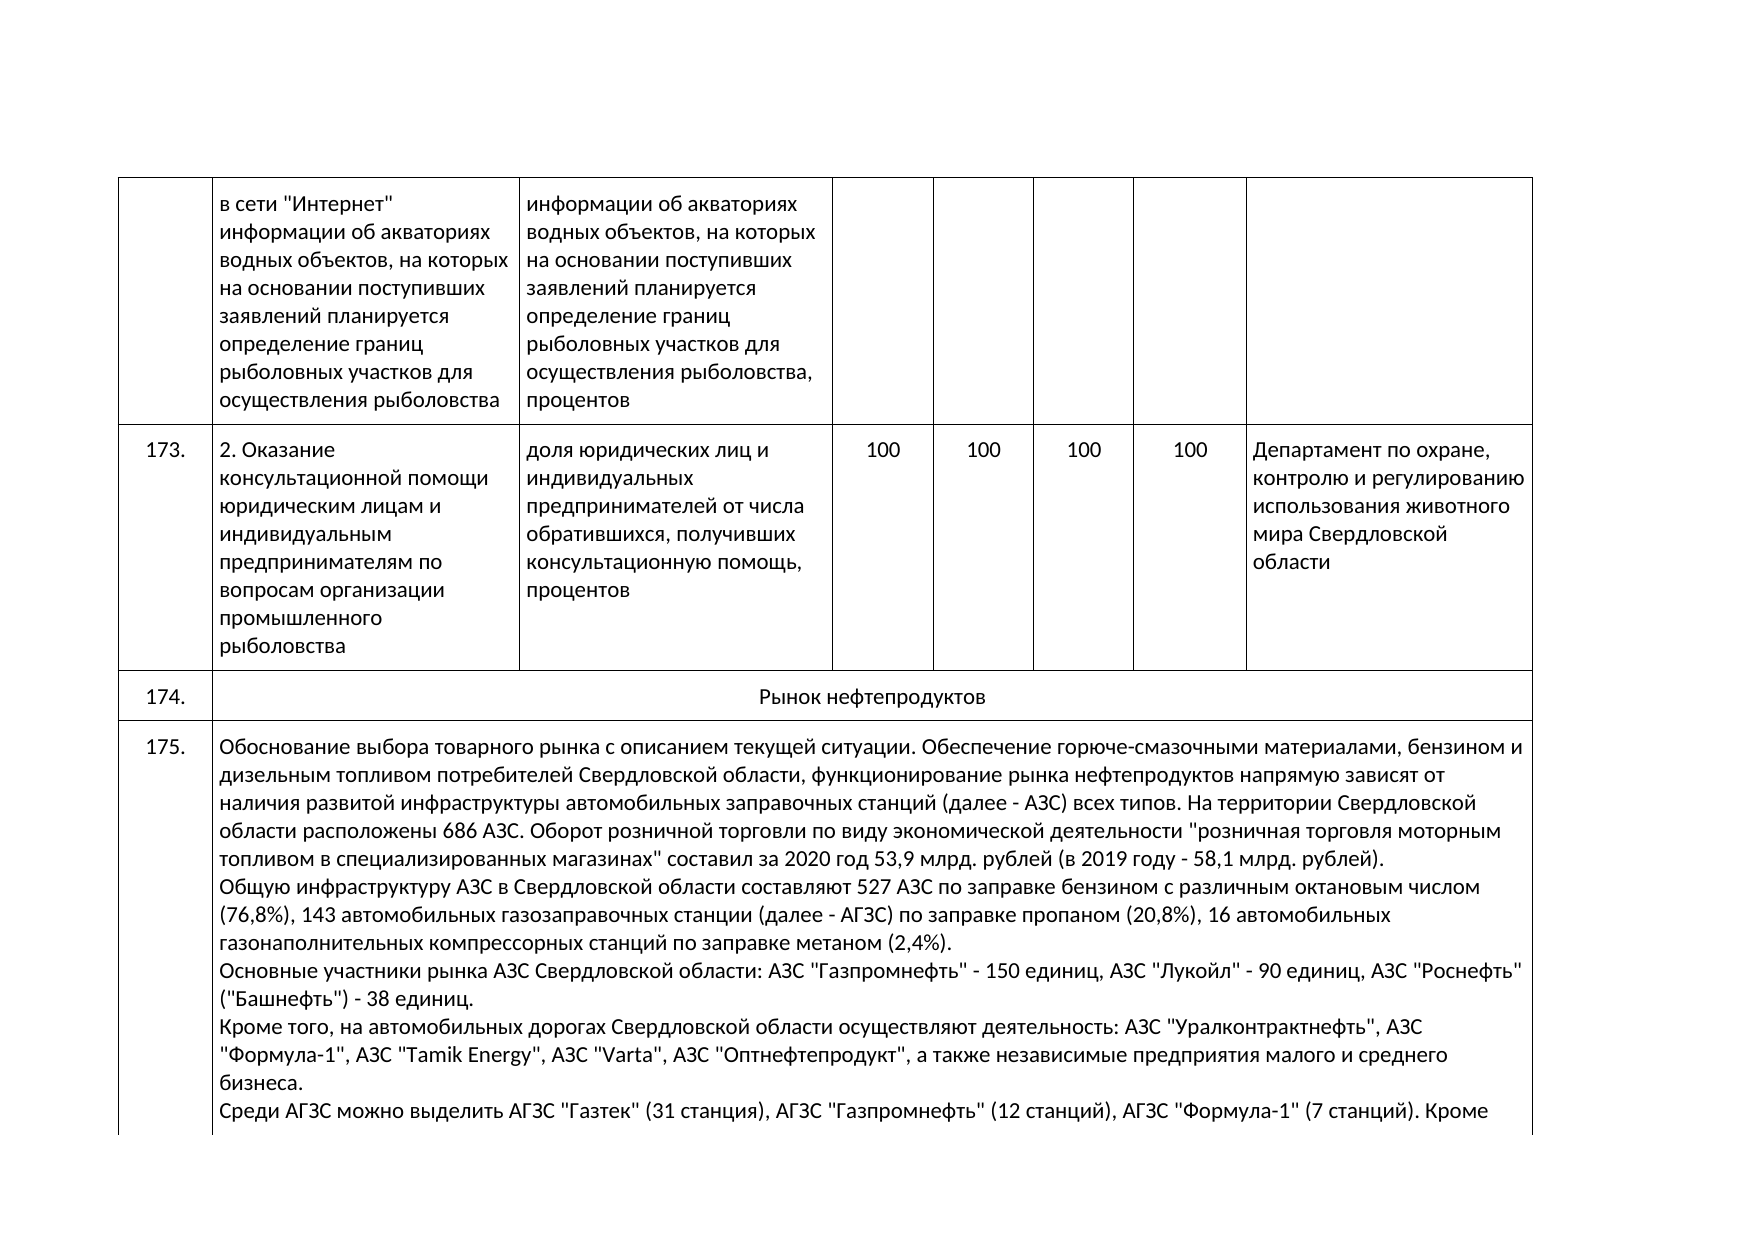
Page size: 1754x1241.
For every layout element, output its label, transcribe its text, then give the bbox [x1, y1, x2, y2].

table_cell [1134, 178, 1246, 424]
table_cell в сети "Интернет" информации об акваториях водных объектов, на которых на основании поступивших заявлений планируется определение границ рыболовных участков для осуществления рыболовства [213, 178, 519, 424]
table_cell [833, 178, 933, 424]
table_cell 100 [1034, 425, 1133, 670]
table_cell 175. [119, 721, 212, 1135]
table_cell 100 [1134, 425, 1246, 670]
table_cell Рынок нефтепродуктов [213, 671, 1532, 720]
table_cell [1247, 178, 1532, 424]
table_cell 2. Оказание консультационной помощи юридическим лицам и индивидуальным предпринимателям по вопросам организации промышленного рыболовства [213, 425, 519, 670]
table_cell 173. [119, 425, 212, 670]
table_cell информации об акваториях водных объектов, на которых на основании поступивших заявлений планируется определение границ рыболовных участков для осуществления рыболовства, процентов [520, 178, 832, 424]
table_cell [934, 178, 1033, 424]
table_cell [119, 178, 212, 424]
table_cell 174. [119, 671, 212, 720]
table_cell 100 [934, 425, 1033, 670]
table_cell Обоснование выбора товарного рынка с описанием текущей ситуации. Обеспечение горюче-смазочными материалами, бензином и дизельным топливом потребителей Свердловской области, функционирование рынка нефтепродуктов напрямую зависят от наличия развитой инфраструктуры автомобильных заправочных станций (далее - АЗС) всех типов. На территории Свердловской области расположены 686 АЗС. Оборот розничной торговли по виду экономической деятельности "розничная торговля моторным топливом в специализированных магазинах" составил за 2020 год 53,9 млрд. рублей (в 2019 году - 58,1 млрд. рублей). Общую инфраструктуру АЗС в Свердловской области составляют 527 АЗС по заправке бензином с различным октановым числом (76,8%), 143 автомобильных газозаправочных станции (далее - АГЗС) по заправке пропаном (20,8%), 16 автомобильных газонаполнительных компрессорных станций по заправке метаном (2,4%). Основные участники рынка АЗС Свердловской области: АЗС "Газпромнефть" - 150 единиц, АЗС "Лукойл" - 90 единиц, АЗС "Роснефть" ("Башнефть") - 38 единиц. Кроме того, на автомобильных дорогах Свердловской области осуществляют деятельность: АЗС "Уралконтрактнефть", АЗС "Формула-1", АЗС "Tamik Energy", АЗС "Varta", АЗС "Оптнефтепродукт", а также независимые предприятия малого и среднего бизнеса. Среди АГЗС можно выделить АГЗС "Газтек" (31 станция), АГЗС "Газпромнефть" (12 станций), АГЗС "Формула-1" (7 станций). Кроме [213, 721, 1532, 1135]
table_cell 100 [833, 425, 933, 670]
table_cell доля юридических лиц и индивидуальных предпринимателей от числа обратившихся, получивших консультационную помощь, процентов [520, 425, 832, 670]
table_cell [1034, 178, 1133, 424]
table_cell Департамент по охране, контролю и регулированию использования животного мира Свердловской области [1247, 425, 1532, 670]
